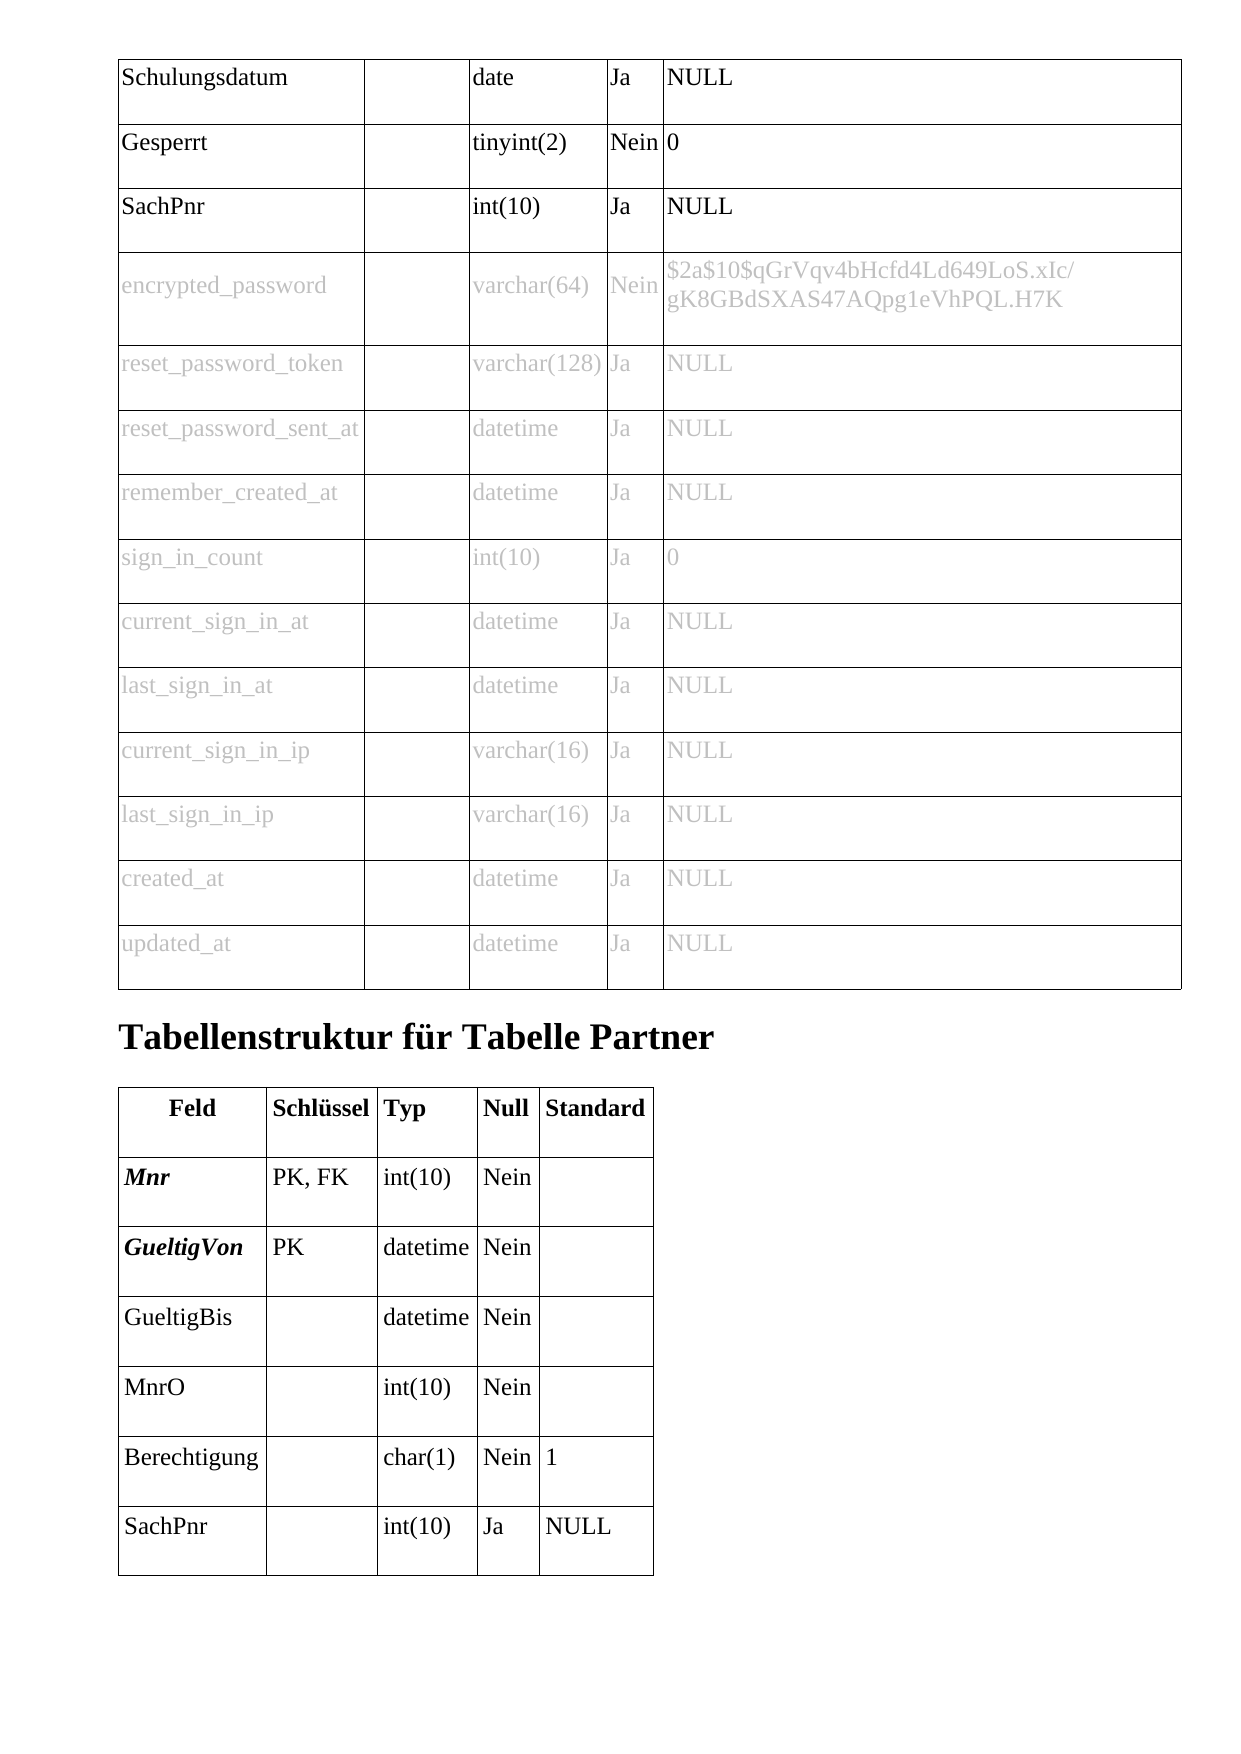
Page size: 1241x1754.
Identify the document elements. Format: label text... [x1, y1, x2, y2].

table_cell NULL [664, 861, 1181, 925]
table_cell NULL [664, 604, 1181, 667]
table_cell [267, 1437, 377, 1506]
table_cell SachPnr [119, 189, 364, 252]
table_cell SachPnr [119, 1507, 266, 1575]
table_cell Ja [608, 60, 663, 123]
table_cell [365, 604, 469, 667]
table_cell MnrO [119, 1367, 266, 1436]
table_cell [365, 797, 469, 860]
table_cell reset_password_token [119, 346, 364, 410]
table_cell Ja [608, 346, 663, 410]
table_cell [365, 189, 469, 252]
table_cell Nein [478, 1367, 539, 1436]
table_header Schlüssel [267, 1088, 377, 1157]
table_cell 0 [664, 540, 1181, 603]
table_cell int(10) [378, 1367, 477, 1436]
table_cell datetime [470, 861, 607, 925]
table_cell GueltigBis [119, 1297, 266, 1366]
table_cell datetime [470, 668, 607, 732]
table_cell int(10) [470, 189, 607, 252]
table_cell int(10) [378, 1507, 477, 1575]
table_cell created_at [119, 861, 364, 925]
table_cell Schulungsdatum [119, 60, 364, 123]
table_cell current_sign_in_at [119, 604, 364, 667]
table_cell Nein [478, 1227, 539, 1296]
table_cell NULL [540, 1507, 653, 1575]
table_cell [365, 668, 469, 732]
table_cell NULL [664, 411, 1181, 474]
table_cell NULL [664, 475, 1181, 538]
table_cell Ja [608, 861, 663, 925]
table_cell PK [267, 1227, 377, 1296]
table_cell [267, 1297, 377, 1366]
table_cell sign_in_count [119, 540, 364, 603]
table_cell Ja [608, 540, 663, 603]
table_cell Ja [608, 475, 663, 538]
table_cell int(10) [470, 540, 607, 603]
table_cell current_sign_in_ip [119, 733, 364, 796]
table_cell [365, 411, 469, 474]
table_cell Berechtigung [119, 1437, 266, 1506]
table_cell datetime [470, 604, 607, 667]
table_cell Ja [608, 189, 663, 252]
table_cell datetime [378, 1297, 477, 1366]
table_cell NULL [664, 733, 1181, 796]
table_cell updated_at [119, 926, 364, 989]
table_cell NULL [664, 797, 1181, 860]
table_header Standard [540, 1088, 653, 1157]
table_cell [365, 540, 469, 603]
table_cell [540, 1227, 653, 1296]
table_cell NULL [664, 60, 1181, 123]
table_cell Nein [608, 125, 663, 188]
table_cell Ja [478, 1507, 539, 1575]
table_cell Nein [478, 1437, 539, 1506]
table_cell datetime [470, 475, 607, 538]
table_cell Ja [608, 797, 663, 860]
table_cell [365, 475, 469, 538]
table_cell Ja [608, 733, 663, 796]
table_cell [267, 1367, 377, 1436]
table_cell GueltigVon [119, 1227, 266, 1296]
table_cell Gesperrt [119, 125, 364, 188]
subtitle Tabellenstruktur für Tabelle Partner [118, 1014, 1181, 1057]
table_cell Mnr [119, 1158, 266, 1226]
table_header Feld [119, 1088, 266, 1157]
table_cell 1 [540, 1437, 653, 1506]
table_cell Nein [478, 1297, 539, 1366]
table_cell remember_created_at [119, 475, 364, 538]
table_cell NULL [664, 926, 1181, 989]
table_cell encrypted_password [119, 253, 364, 345]
table_cell datetime [378, 1227, 477, 1296]
table_cell datetime [470, 411, 607, 474]
table_cell reset_password_sent_at [119, 411, 364, 474]
table_cell [540, 1297, 653, 1366]
table_cell datetime [470, 926, 607, 989]
table_cell [267, 1507, 377, 1575]
table_cell Ja [608, 411, 663, 474]
table_cell [365, 253, 469, 345]
table_cell Ja [608, 668, 663, 732]
table_cell [365, 926, 469, 989]
table_cell varchar(128) [470, 346, 607, 410]
table_header Null [478, 1088, 539, 1157]
table_cell last_sign_in_ip [119, 797, 364, 860]
table_cell NULL [664, 668, 1181, 732]
table_cell NULL [664, 189, 1181, 252]
table_cell [365, 125, 469, 188]
table_cell char(1) [378, 1437, 477, 1506]
table_cell varchar(16) [470, 733, 607, 796]
table_cell varchar(16) [470, 797, 607, 860]
table_cell NULL [664, 346, 1181, 410]
table_header Typ [378, 1088, 477, 1157]
table_cell int(10) [378, 1158, 477, 1226]
table_cell [365, 861, 469, 925]
table_cell Ja [608, 604, 663, 667]
table_cell [365, 733, 469, 796]
table_cell Nein [608, 253, 663, 345]
table_cell tinyint(2) [470, 125, 607, 188]
table_cell last_sign_in_at [119, 668, 364, 732]
table_cell 0 [664, 125, 1181, 188]
table_cell [365, 346, 469, 410]
table_cell [365, 60, 469, 123]
table_cell Nein [478, 1158, 539, 1226]
table_cell Ja [608, 926, 663, 989]
table_cell [540, 1158, 653, 1226]
table_cell date [470, 60, 607, 123]
table_cell $2a$10$qGrVqv4bHcfd4Ld649LoS.xIc/gK8GBdSXAS47AQpg1eVhPQL.H7K [664, 253, 1181, 345]
table_cell [540, 1367, 653, 1436]
table_cell PK, FK [267, 1158, 377, 1226]
table_cell varchar(64) [470, 253, 607, 345]
